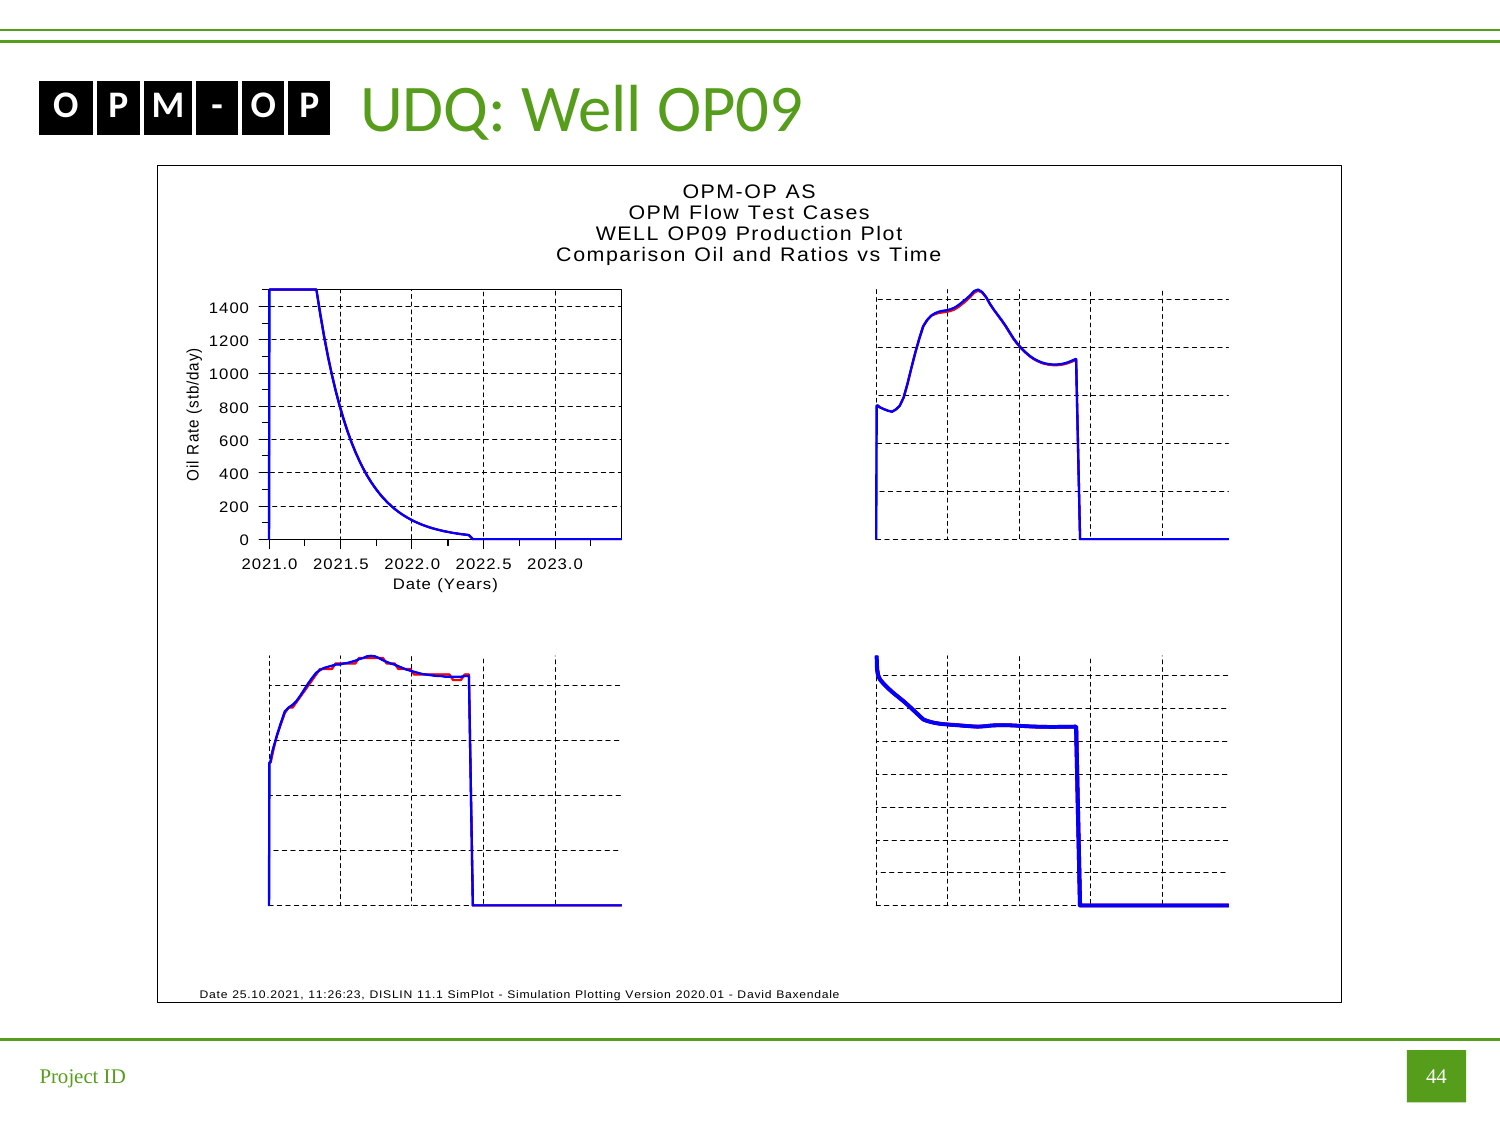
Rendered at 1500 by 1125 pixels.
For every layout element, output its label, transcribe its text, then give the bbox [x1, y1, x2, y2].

title UDQ: well OP09 [360, 77, 1425, 153]
picture [157, 165, 1343, 1004]
